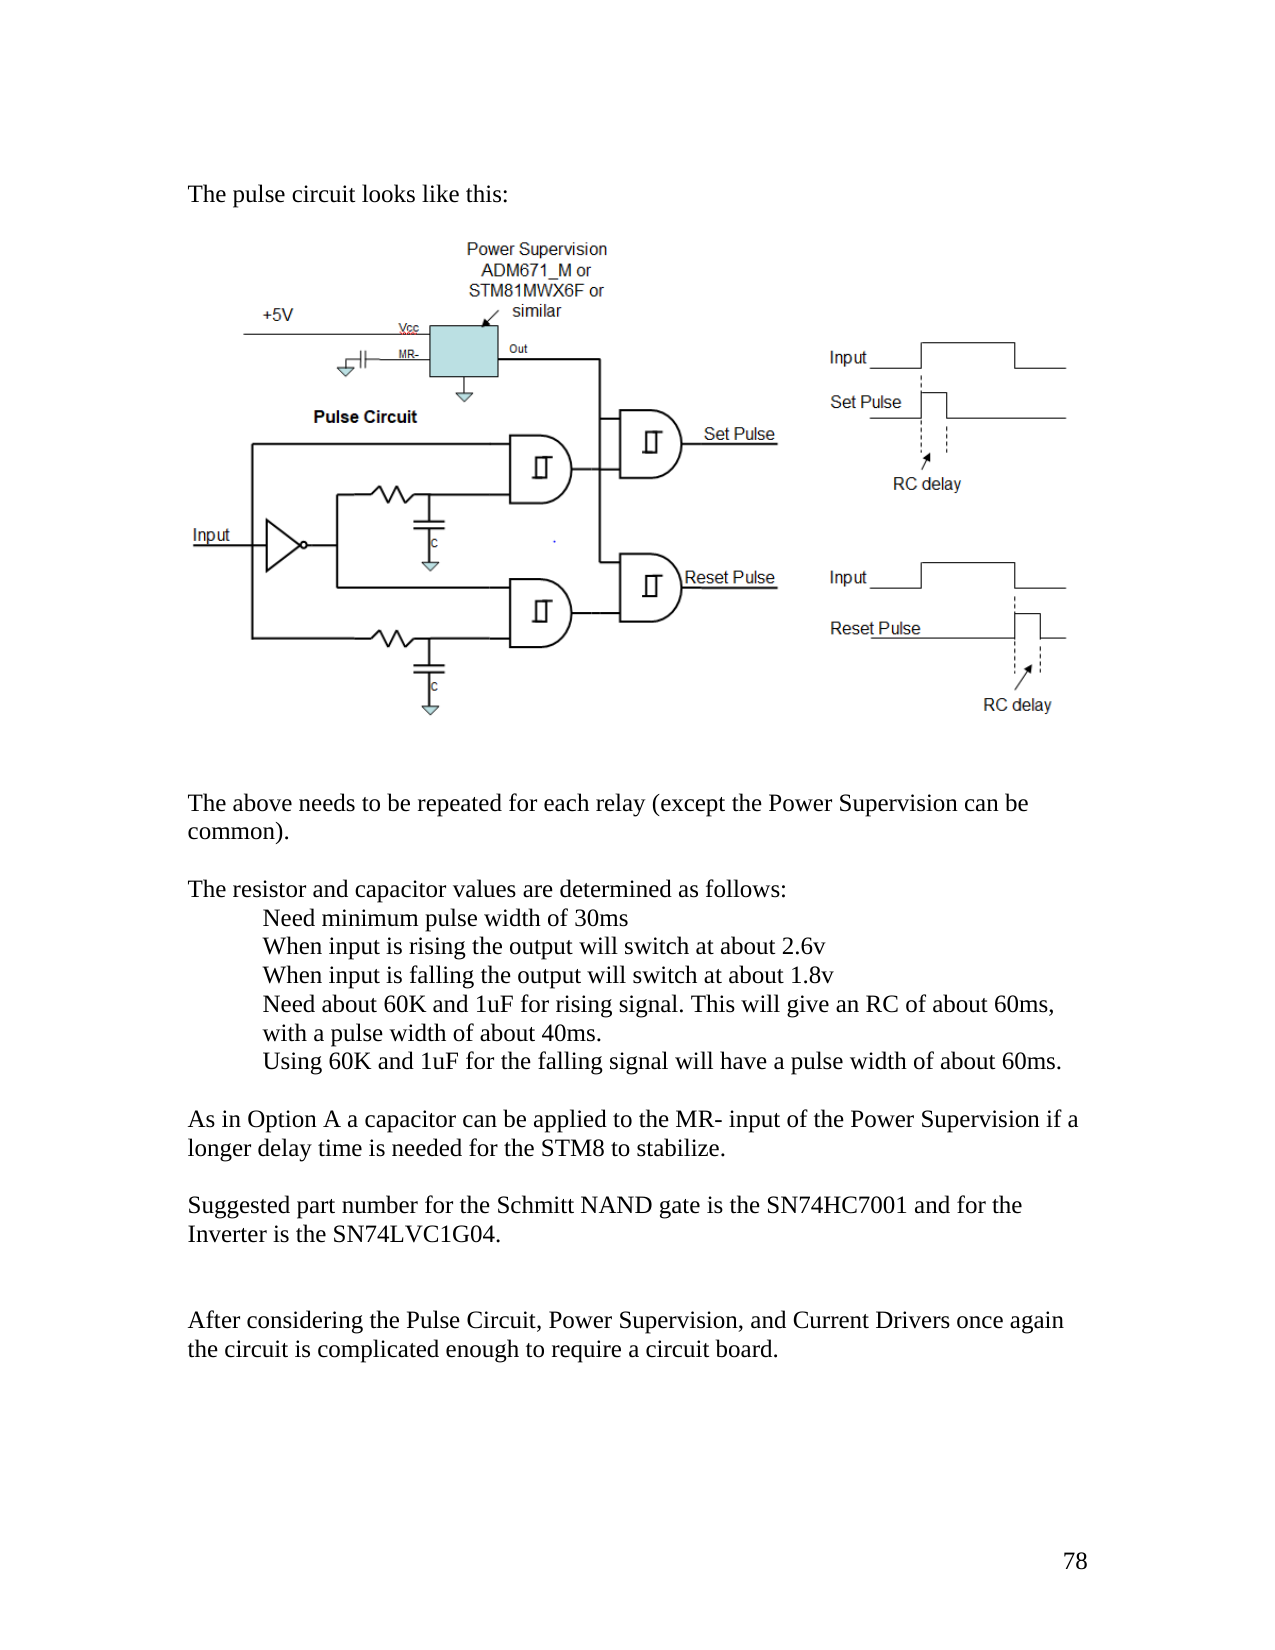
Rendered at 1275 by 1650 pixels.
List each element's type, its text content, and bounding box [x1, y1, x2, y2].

text Suggested part number for the Schmitt NAND gate is the SN74HC7001 and for the Inverter is the SN74LVC1G04. [187, 1190, 1087, 1248]
text Need minimum pulse width of 30ms [262, 903, 1087, 931]
text Need about 60K and 1uF for rising signal. This will give an RC of about 60ms, with a pulse width of about 40ms. [262, 989, 1087, 1046]
text The resistor and capacitor values are determined as follows: [187, 874, 1087, 903]
text The pulse circuit looks like this: [187, 179, 1087, 207]
text The above needs to be repeated for each relay (except the Power Supervision can be common). [187, 788, 1087, 845]
text When input is rising the output will switch at about 2.6v [262, 931, 1087, 960]
picture [187, 236, 1077, 730]
text As in Option A a capacitor can be applied to the MR- input of the Power Supervision if a longer delay time is needed for the STM8 to stabilize. [187, 1104, 1087, 1161]
text When input is falling the output will switch at about 1.8v [262, 960, 1087, 989]
text After considering the Pulse Circuit, Power Supervision, and Current Drivers once again the circuit is complicated enough to require a circuit board. [187, 1305, 1087, 1363]
text Using 60K and 1uF for the falling signal will have a pulse width of about 60ms. [262, 1046, 1087, 1075]
